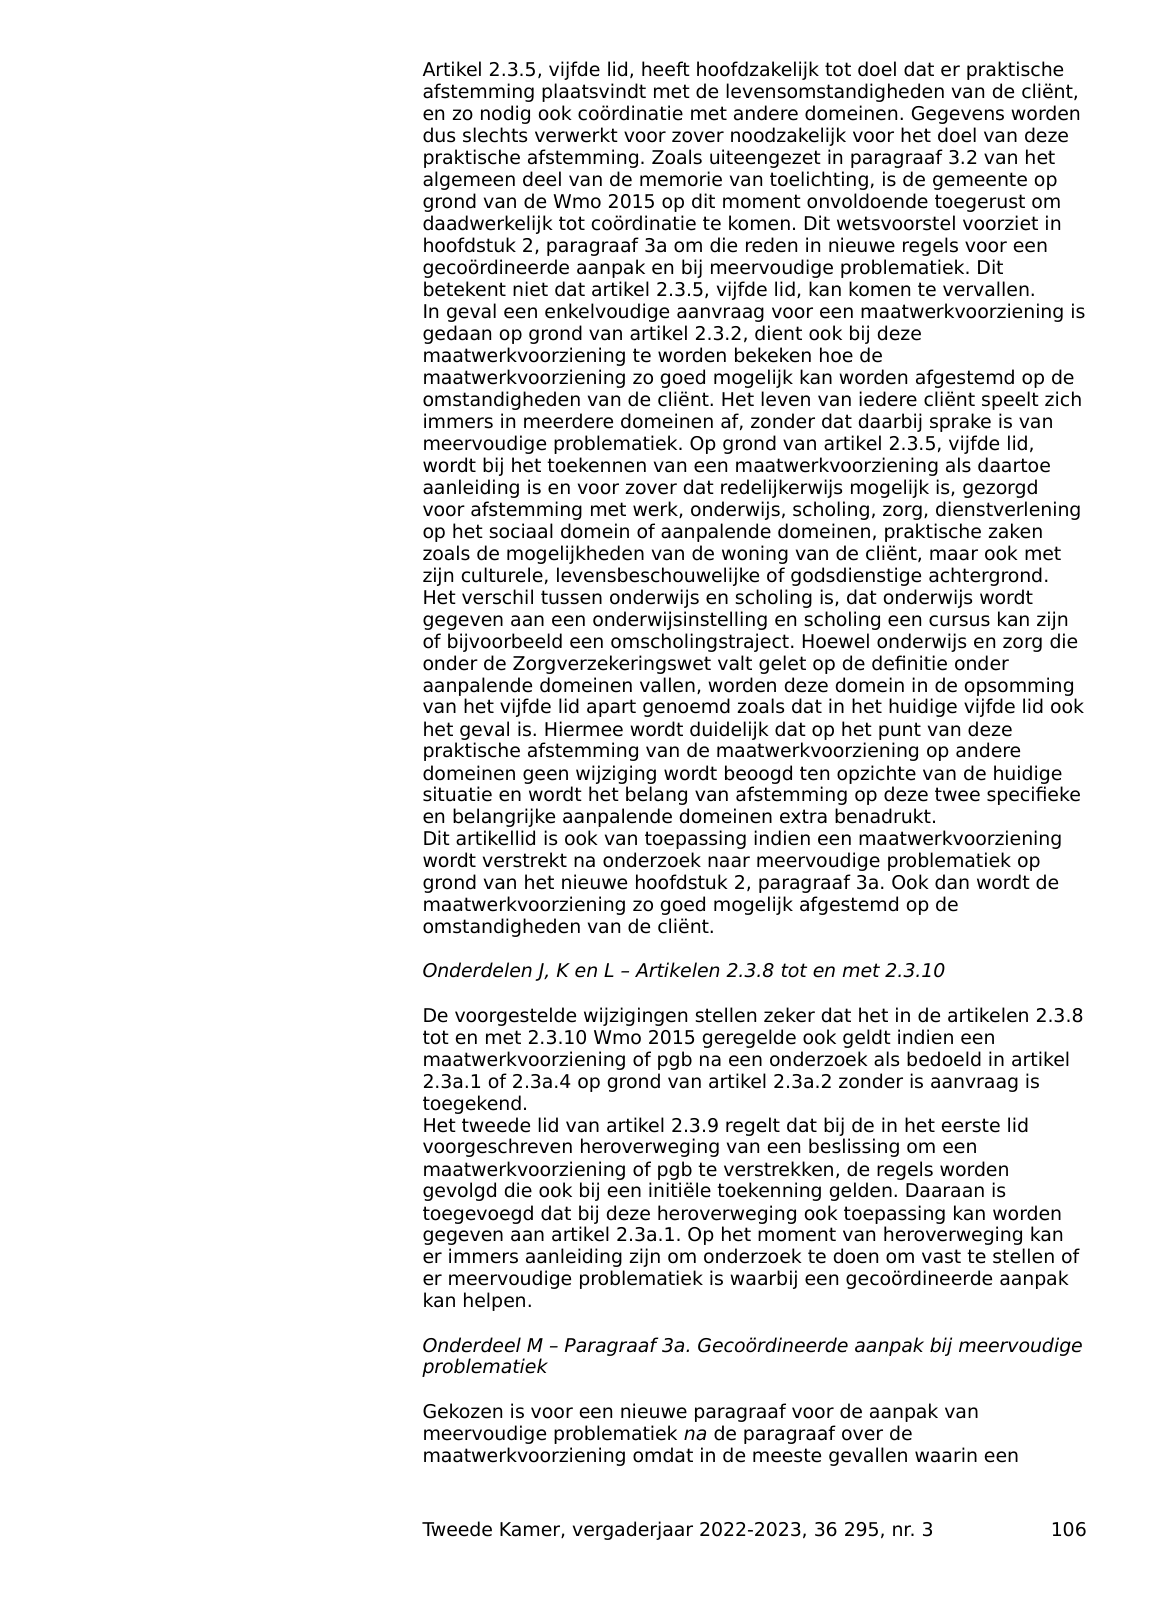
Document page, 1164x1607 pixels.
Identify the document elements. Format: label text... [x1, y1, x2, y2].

subtitle Onderdeel M – Paragraaf 3a. Gecoördineerde aanpak bij meervoudige problematiek [422, 1334, 1087, 1378]
subtitle Onderdelen J, K en L – Artikelen 2.3.8 tot en met 2.3.10 [422, 960, 1087, 982]
text Dit artikellid is ook van toepassing indien een maatwerkvoorziening wordt verstrekt na onderzoek naar meervoudige problematiek op grond van het nieuwe hoofdstuk 2, paragraaf 3a. Ook dan wordt de maatwerkvoorziening zo goed mogelijk afgestemd op de omstandigheden van de cliënt. [422, 828, 1087, 938]
text De voorgestelde wijzigingen stellen zeker dat het in de artikelen 2.3.8 tot en met 2.3.10 Wmo 2015 geregelde ook geldt indien een maatwerkvoorziening of pgb na een onderzoek als bedoeld in artikel 2.3a.1 of 2.3a.4 op grond van artikel 2.3a.2 zonder is aanvraag is toegekend. [422, 1004, 1087, 1114]
text Gekozen is voor een nieuwe paragraaf voor de aanpak van meervoudige problematiek na de paragraaf over de maatwerkvoorziening omdat in de meeste gevallen waarin een [422, 1401, 1087, 1467]
text Het tweede lid van artikel 2.3.9 regelt dat bij de in het eerste lid voorgeschreven heroverweging van een beslissing om een maatwerkvoorziening of pgb te verstrekken, de regels worden gevolgd die ook bij een initiële toekenning gelden. Daaraan is toegevoegd dat bij deze heroverweging ook toepassing kan worden gegeven aan artikel 2.3a.1. Op het moment van heroverweging kan er immers aanleiding zijn om onderzoek te doen om vast te stellen of er meervoudige problematiek is waarbij een gecoördineerde aanpak kan helpen. [422, 1114, 1087, 1312]
text Artikel 2.3.5, vijfde lid, heeft hoofdzakelijk tot doel dat er praktische afstemming plaatsvindt met de levensomstandigheden van de cliënt, en zo nodig ook coördinatie met andere domeinen. Gegevens worden dus slechts verwerkt voor zover noodzakelijk voor het doel van deze praktische afstemming. Zoals uiteengezet in paragraaf 3.2 van het algemeen deel van de memorie van toelichting, is de gemeente op grond van de Wmo 2015 op dit moment onvoldoende toegerust om daadwerkelijk tot coördinatie te komen. Dit wetsvoorstel voorziet in hoofdstuk 2, paragraaf 3a om die reden in nieuwe regels voor een gecoördineerde aanpak en bij meervoudige problematiek. Dit betekent niet dat artikel 2.3.5, vijfde lid, kan komen te vervallen. [422, 59, 1087, 301]
text In geval een enkelvoudige aanvraag voor een maatwerkvoorziening is gedaan op grond van artikel 2.3.2, dient ook bij deze maatwerkvoorziening te worden bekeken hoe de maatwerkvoorziening zo goed mogelijk kan worden afgestemd op de omstandigheden van de cliënt. Het leven van iedere cliënt speelt zich immers in meerdere domeinen af, zonder dat daarbij sprake is van meervoudige problematiek. Op grond van artikel 2.3.5, vijfde lid, wordt bij het toekennen van een maatwerkvoorziening als daartoe aanleiding is en voor zover dat redelijkerwijs mogelijk is, gezorgd voor afstemming met werk, onderwijs, scholing, zorg, dienstverlening op het sociaal domein of aanpalende domeinen, praktische zaken zoals de mogelijkheden van de woning van de cliënt, maar ook met zijn culturele, levensbeschouwelijke of godsdienstige achtergrond. Het verschil tussen onderwijs en scholing is, dat onderwijs wordt gegeven aan een onderwijsinstelling en scholing een cursus kan zijn of bijvoorbeeld een omscholingstraject. Hoewel onderwijs en zorg die onder de Zorgverzekeringswet valt gelet op de definitie onder aanpalende domeinen vallen, worden deze domein in de opsomming van het vijfde lid apart genoemd zoals dat in het huidige vijfde lid ook het geval is. Hiermee wordt duidelijk dat op het punt van deze praktische afstemming van de maatwerkvoorziening op andere domeinen geen wijziging wordt beoogd ten opzichte van de huidige situatie en wordt het belang van afstemming op deze twee specifieke en belangrijke aanpalende domeinen extra benadrukt. [422, 301, 1087, 828]
